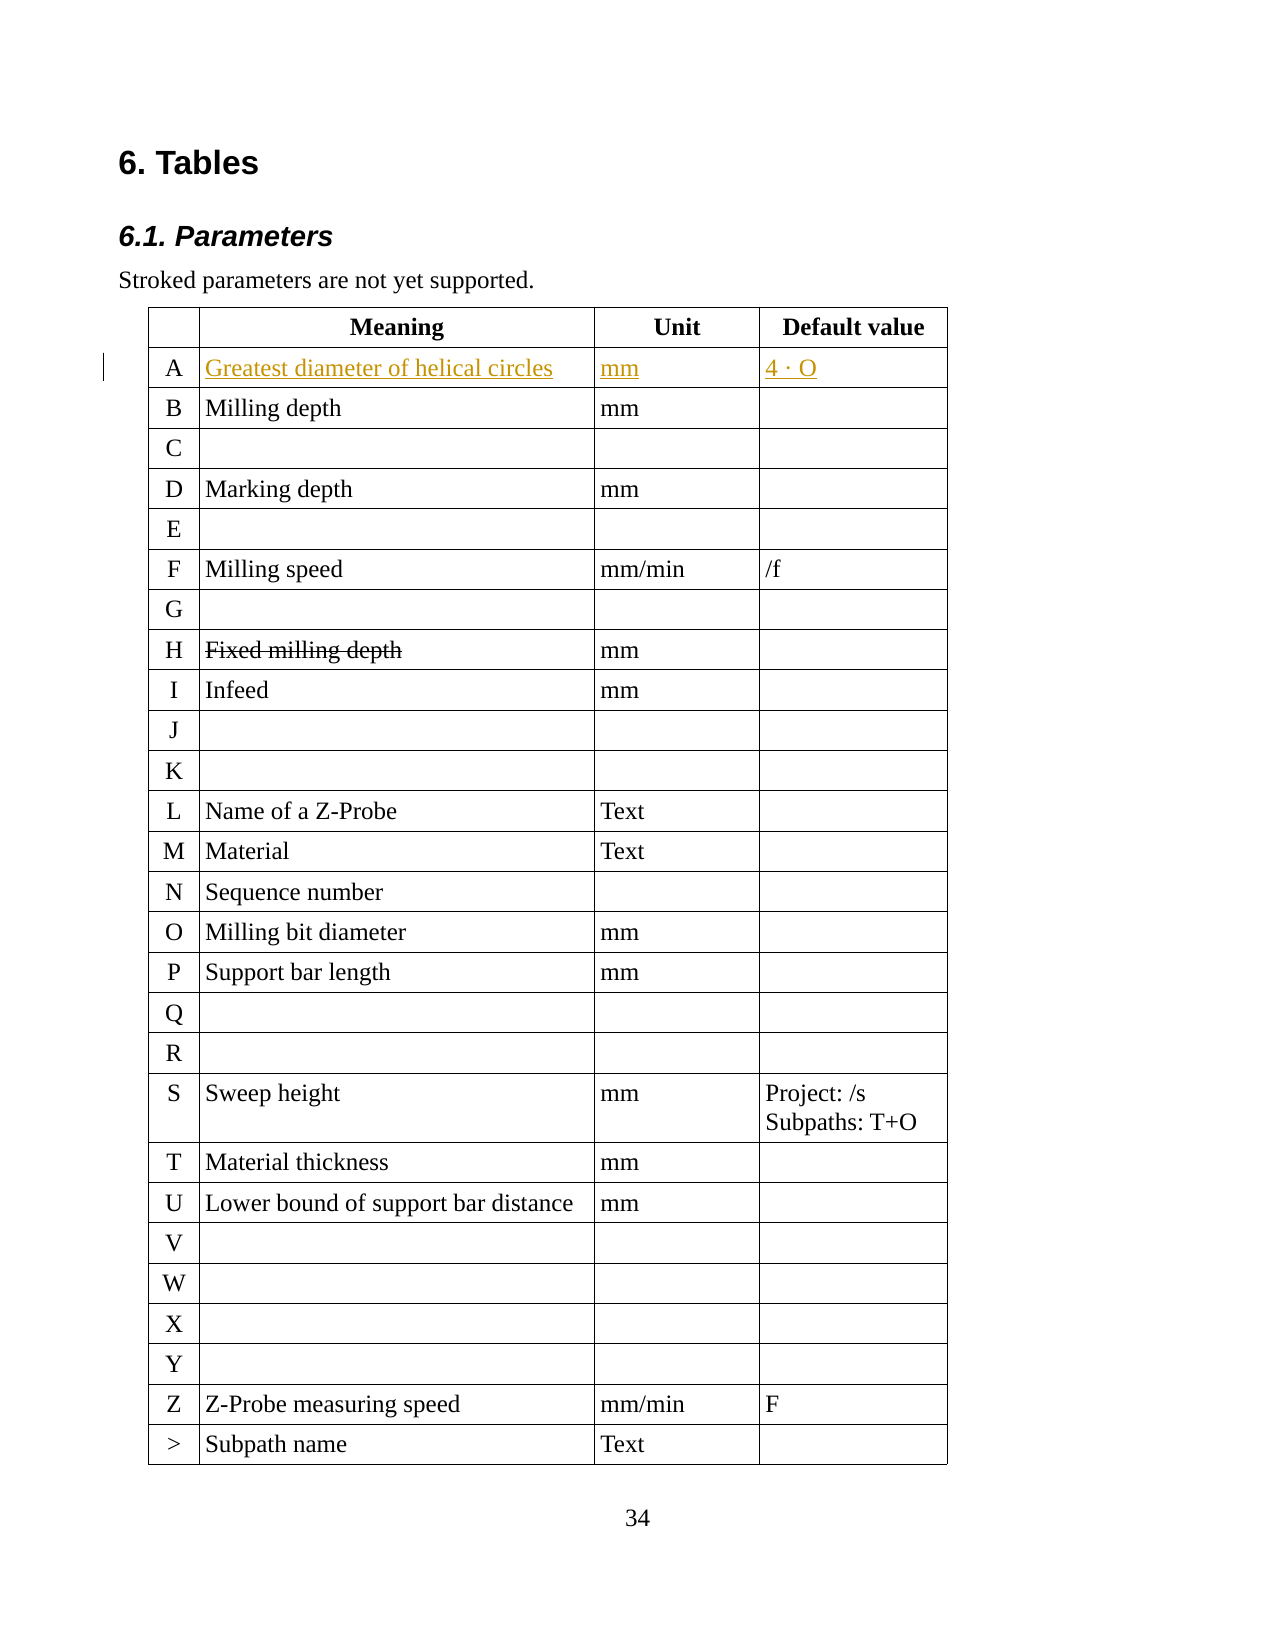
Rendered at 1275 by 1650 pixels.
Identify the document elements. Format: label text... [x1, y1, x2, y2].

table_cell I [149, 670, 199, 710]
table_cell [595, 1344, 759, 1383]
table_cell mm/min [595, 550, 759, 589]
table_cell Sweep height [200, 1074, 594, 1142]
table_cell Milling depth [200, 388, 594, 427]
table_cell Text [595, 1425, 759, 1464]
table_cell B [149, 388, 199, 427]
subtitle 6.1. Parameters [118, 219, 1157, 253]
table_cell [760, 791, 947, 831]
table_cell [200, 1344, 594, 1383]
table_cell [595, 1304, 759, 1343]
table_cell mm [595, 953, 759, 992]
table_cell K [149, 751, 199, 790]
table_header Meaning [200, 308, 594, 347]
table_cell F [760, 1385, 947, 1424]
table_cell [760, 509, 947, 548]
table_cell mm [595, 630, 759, 669]
table_cell [595, 872, 759, 911]
table_cell X [149, 1304, 199, 1343]
table_cell O [149, 912, 199, 952]
table_cell mm [595, 1074, 759, 1142]
table_cell mm [595, 1183, 759, 1222]
table_cell [760, 429, 947, 468]
table_cell [595, 509, 759, 548]
table_cell Material thickness [200, 1143, 594, 1182]
table_cell [595, 711, 759, 750]
table_cell C [149, 429, 199, 468]
table_cell [760, 388, 947, 427]
table_cell U [149, 1183, 199, 1222]
table_cell [760, 872, 947, 911]
table_cell N [149, 872, 199, 911]
table_cell mm [595, 469, 759, 508]
table_cell [200, 1033, 594, 1072]
table_cell [760, 912, 947, 952]
table_cell > [149, 1425, 199, 1464]
table_cell F [149, 550, 199, 589]
table_cell Infeed [200, 670, 594, 710]
table_cell [760, 1304, 947, 1343]
table_cell [760, 630, 947, 669]
table_cell [760, 469, 947, 508]
table_cell Support bar length [200, 953, 594, 992]
table_cell /f [760, 550, 947, 589]
table_cell [595, 1033, 759, 1072]
table_cell [760, 832, 947, 871]
table_cell D [149, 469, 199, 508]
table_cell [200, 1304, 594, 1343]
table_cell S [149, 1074, 199, 1142]
table_header Default value [760, 308, 947, 347]
table_cell [760, 953, 947, 992]
table_cell Milling bit diameter [200, 912, 594, 952]
table_header Unit [595, 308, 759, 347]
table_cell T [149, 1143, 199, 1182]
table_cell [200, 429, 594, 468]
table_cell [595, 590, 759, 629]
table_cell [200, 1264, 594, 1303]
table_cell Marking depth [200, 469, 594, 508]
table_cell Lower bound of support bar distance [200, 1183, 594, 1222]
table_cell Z-Probe measuring speed [200, 1385, 594, 1424]
table_cell J [149, 711, 199, 750]
table_cell H [149, 630, 199, 669]
table_cell mm/min [595, 1385, 759, 1424]
table_cell G [149, 590, 199, 629]
table_cell [595, 993, 759, 1032]
table_cell [595, 751, 759, 790]
table_cell Sequence number [200, 872, 594, 911]
table_cell [595, 429, 759, 468]
table_cell [760, 711, 947, 750]
subtitle 6. Tables [118, 143, 1157, 182]
table_cell R [149, 1033, 199, 1072]
table_cell [200, 509, 594, 548]
table_cell Greatest diameter of helical circles [200, 348, 594, 387]
table_cell Text [595, 832, 759, 871]
table_cell mm [595, 388, 759, 427]
table_cell Name of a Z-Probe [200, 791, 594, 831]
table_cell mm [595, 348, 759, 387]
table_cell [760, 751, 947, 790]
table_cell L [149, 791, 199, 831]
table_cell [760, 1033, 947, 1072]
table_cell Milling speed [200, 550, 594, 589]
table_cell [760, 1344, 947, 1383]
table_cell Z [149, 1385, 199, 1424]
table_cell P [149, 953, 199, 992]
text Stroked parameters are not yet supported. [118, 265, 1157, 294]
table_cell [760, 1425, 947, 1464]
table_cell Project: /s Subpaths: T+O [760, 1074, 947, 1142]
table_cell Y [149, 1344, 199, 1383]
table_cell Q [149, 993, 199, 1032]
table_cell A [149, 348, 199, 387]
table_cell V [149, 1223, 199, 1262]
table_cell W [149, 1264, 199, 1303]
table_cell 4 · O [760, 348, 947, 387]
table_cell Fixed milling depth [200, 630, 594, 669]
table_cell Subpath name [200, 1425, 594, 1464]
table_cell [200, 993, 594, 1032]
table_cell mm [595, 912, 759, 952]
table_cell E [149, 509, 199, 548]
table_cell [200, 590, 594, 629]
table_cell [595, 1264, 759, 1303]
table_cell [760, 1143, 947, 1182]
table_cell Text [595, 791, 759, 831]
table_cell [595, 1223, 759, 1262]
table_cell [760, 1223, 947, 1262]
table_cell [200, 751, 594, 790]
table_cell Material [200, 832, 594, 871]
table_cell [760, 590, 947, 629]
table_cell mm [595, 1143, 759, 1182]
table_cell [760, 670, 947, 710]
table_header [149, 308, 199, 347]
table_cell M [149, 832, 199, 871]
table_cell [760, 1264, 947, 1303]
table_cell [200, 1223, 594, 1262]
table_cell mm [595, 670, 759, 710]
table_cell [760, 1183, 947, 1222]
table_cell [200, 711, 594, 750]
table_cell [760, 993, 947, 1032]
